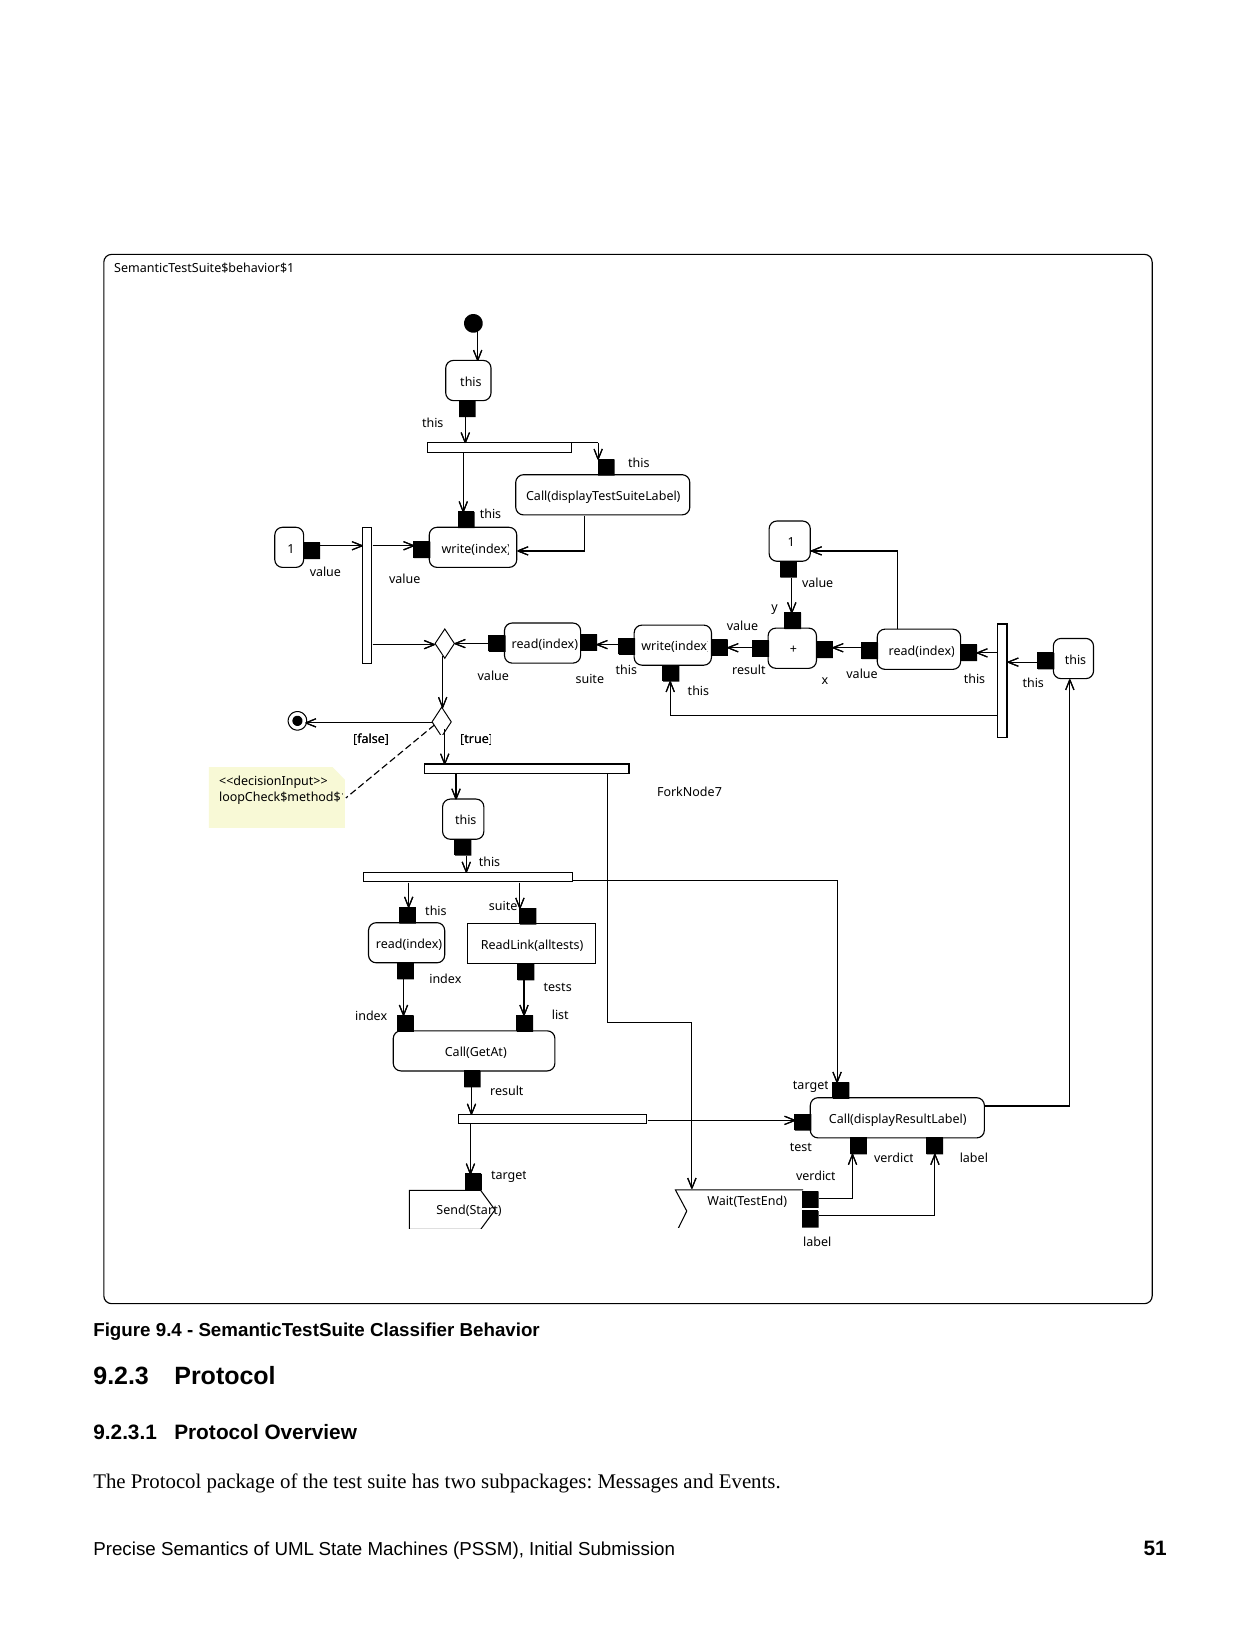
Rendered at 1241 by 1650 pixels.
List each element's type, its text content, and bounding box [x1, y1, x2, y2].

subtitle Protocol [93, 1340, 1164, 1390]
subtitle Protocol Overview [93, 1419, 1164, 1444]
subtitle [93, 231, 1164, 243]
text The Protocol package of the test suite has two subpackages: Messages and Events. [93, 1469, 1164, 1493]
text Figure 9.4 - SemanticTestSuite Classifier Behavior [93, 243, 1164, 1340]
